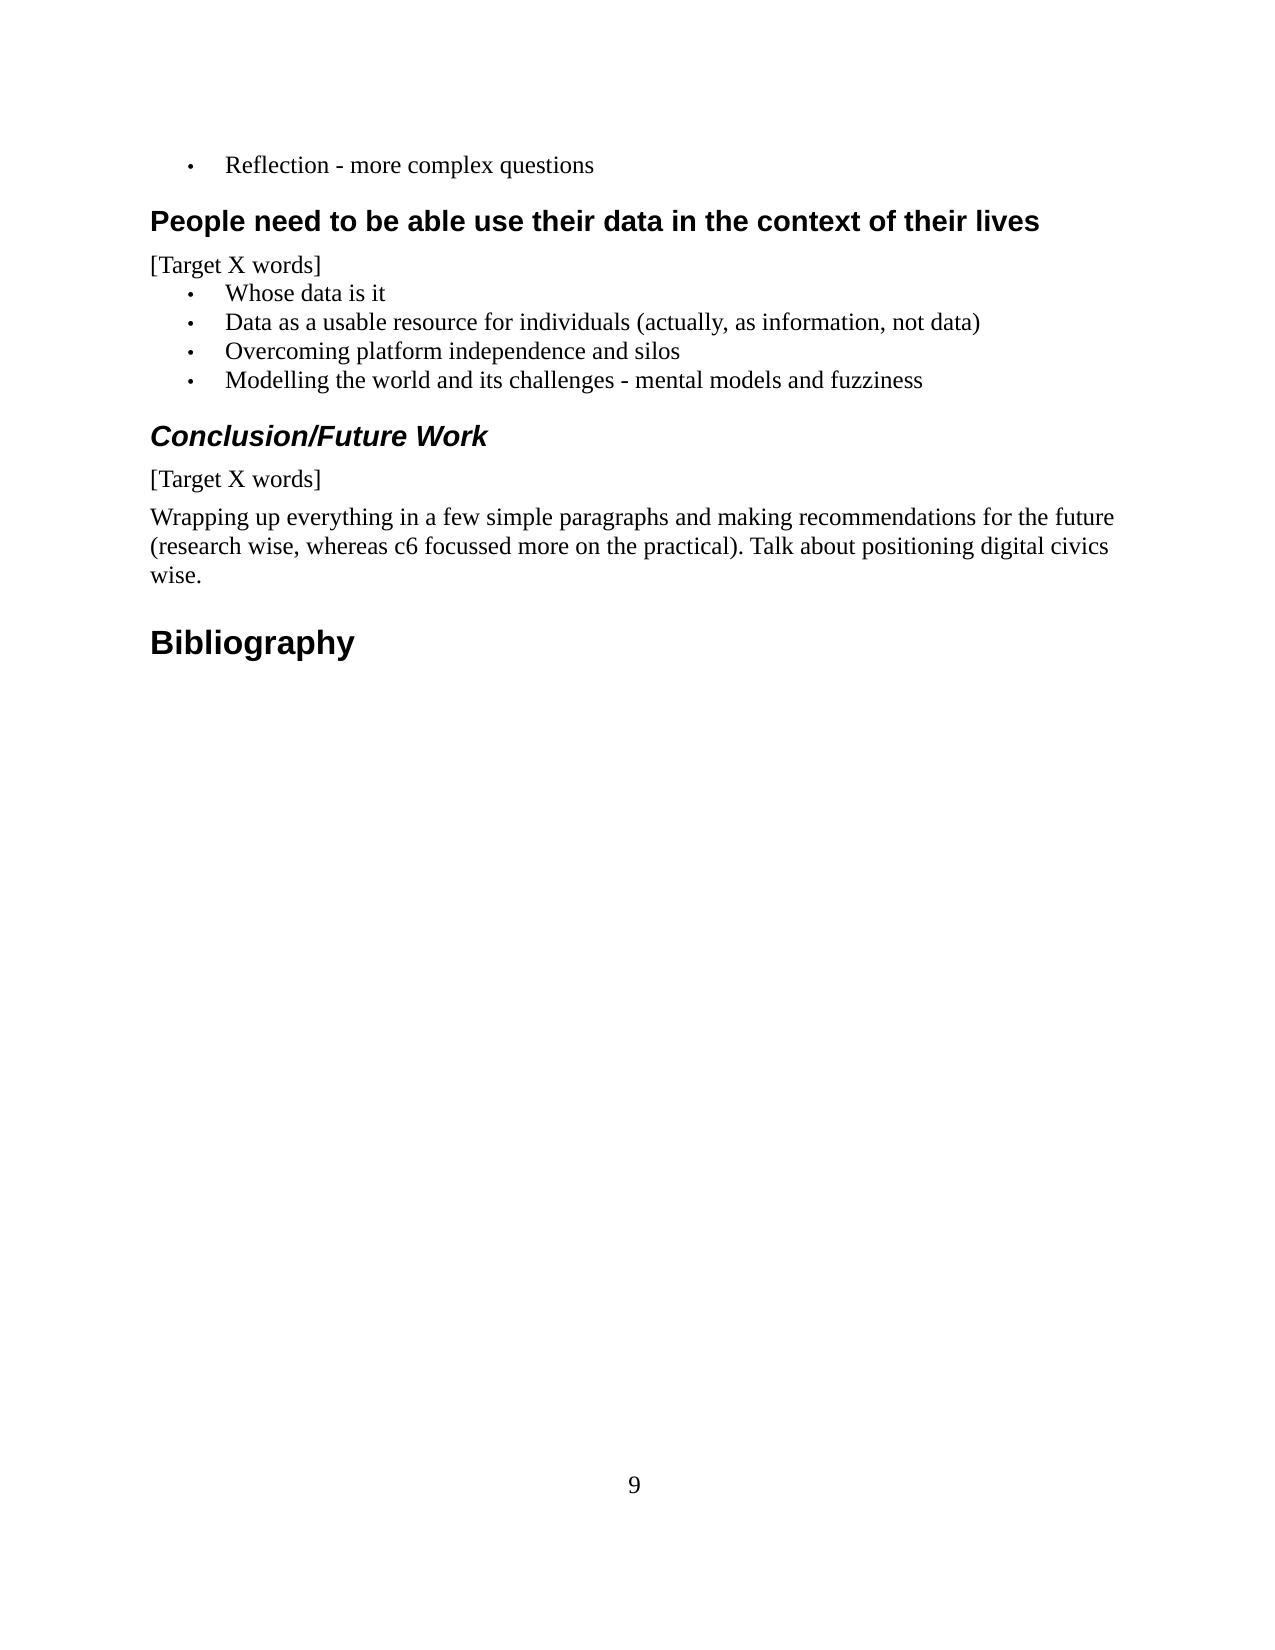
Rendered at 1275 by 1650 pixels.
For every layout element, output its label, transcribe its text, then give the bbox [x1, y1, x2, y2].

text [Target X words] [150, 464, 1125, 493]
list Modelling the world and its challenges - mental models and fuzziness [187, 365, 1125, 393]
subtitle Conclusion/Future Work [150, 418, 1125, 452]
list Overcoming platform independence and silos [187, 336, 1125, 365]
text [Target X words] [150, 250, 1125, 278]
subtitle People need to be able use their data in the context of their lives [150, 204, 1125, 237]
list Reflection - more complex questions [187, 150, 1125, 179]
text Wrapping up everything in a few simple paragraphs and making recommendations for the future (research wise, whereas c6 focussed more on the practical). Talk about positioning digital civics wise. [150, 502, 1125, 588]
list Whose data is it [187, 278, 1125, 307]
subtitle Bibliography [150, 622, 1125, 661]
list Data as a usable resource for individuals (actually, as information, not data) [187, 307, 1125, 336]
